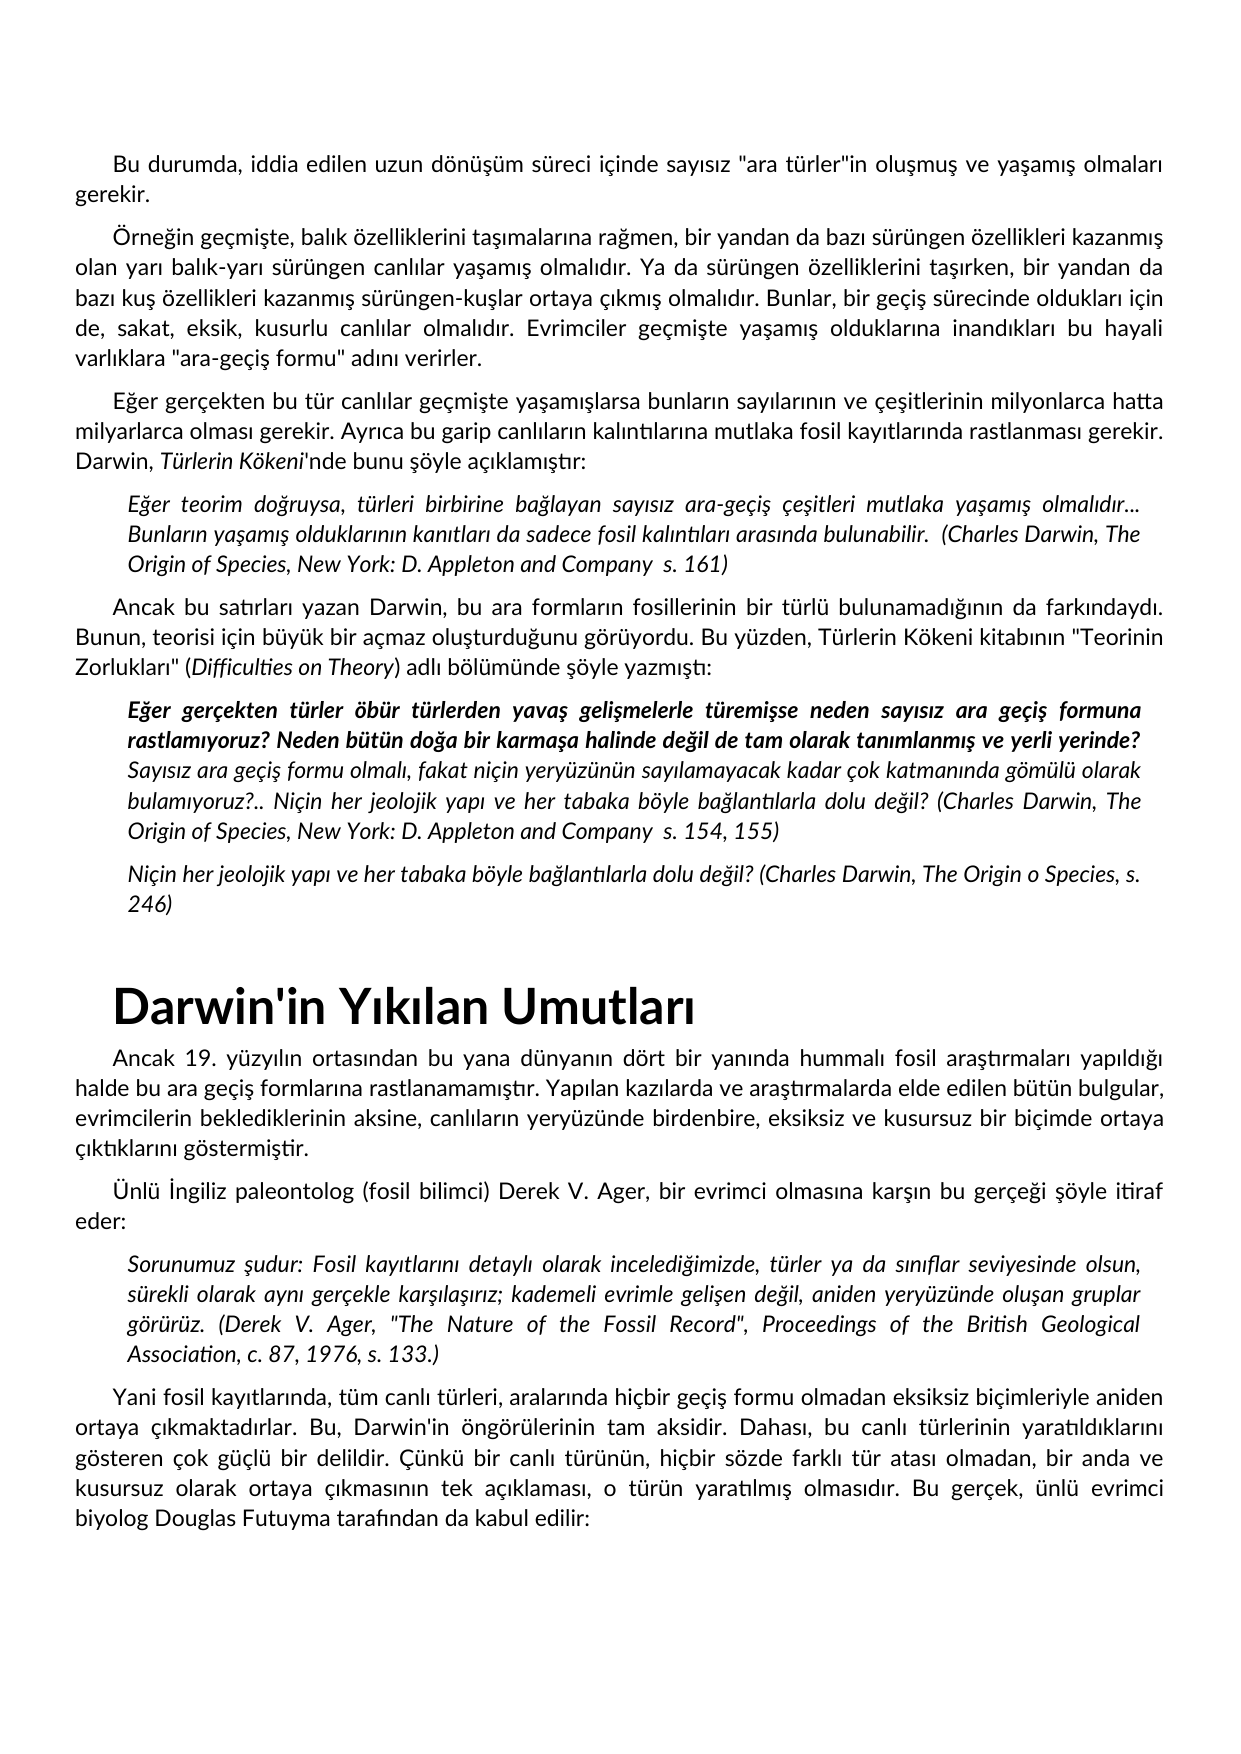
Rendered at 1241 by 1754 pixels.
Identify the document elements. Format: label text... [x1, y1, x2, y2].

text Ancak bu satırları yazan Darwin, bu ara formların fosillerinin bir türlü bulunamadığının da farkındaydı. Bunun, teorisi için büyük bir açmaz oluşturduğunu görüyordu. Bu yüzden, Türlerin Kökeni kitabının "Teorinin Zorlukları" (Difficulties on Theory) adlı bölümünde şöyle yazmıştı: [75, 593, 1165, 681]
subtitle Darwin'in Yıkılan Umutları [112, 975, 1165, 1035]
text Eğer teorim doğruysa, türleri birbirine bağlayan sayısız ara-geçiş çeşitleri mutlaka yaşamış olmalıdır... Bunların yaşamış olduklarının kanıtları da sadece fosil kalıntıları arasında bulunabilir. (Charles Darwin, The Origin of Species, New York: D. Appleton and Company s. 161) [127, 489, 1143, 577]
text Niçin her jeolojik yapı ve her tabaka böyle bağlantılarla dolu değil? (Charles Darwin, The Origin o Species, s. 246) [127, 859, 1143, 917]
text Bu durumda, iddia edilen uzun dönüşüm süreci içinde sayısız "ara türler"in oluşmuş ve yaşamış olmaları gerekir. [75, 150, 1165, 208]
text Ancak 19. yüzyılın ortasından bu yana dünyanın dört bir yanında hummalı fosil araştırmaları yapıldığı halde bu ara geçiş formlarına rastlanamamıştır. Yapılan kazılarda ve araştırmalarda elde edilen bütün bulgular, evrimcilerin beklediklerinin aksine, canlıların yeryüzünde birdenbire, eksiksiz ve kusursuz bir biçimde ortaya çıktıklarını göstermiştir. [75, 1043, 1165, 1161]
text Eğer gerçekten bu tür canlılar geçmişte yaşamışlarsa bunların sayılarının ve çeşitlerinin milyonlarca hatta milyarlarca olması gerekir. Ayrıca bu garip canlıların kalıntılarına mutlaka fosil kayıtlarında rastlanması gerekir. Darwin, Türlerin Kökeni'nde bunu şöyle açıklamıştır: [75, 386, 1165, 474]
text Sorunumuz şudur: Fosil kayıtlarını detaylı olarak incelediğimizde, türler ya da sınıflar seviyesinde olsun, sürekli olarak aynı gerçekle karşılaşırız; kademeli evrimle gelişen değil, aniden yeryüzünde oluşan gruplar görürüz. (Derek V. Ager, "The Nature of the Fossil Record", Proceedings of the British Geological Association, c. 87, 1976, s. 133.) [127, 1249, 1143, 1368]
text Örneğin geçmişte, balık özelliklerini taşımalarına rağmen, bir yandan da bazı sürüngen özellikleri kazanmış olan yarı balık-yarı sürüngen canlılar yaşamış olmalıdır. Ya da sürüngen özelliklerini taşırken, bir yandan da bazı kuş özellikleri kazanmış sürüngen-kuşlar ortaya çıkmış olmalıdır. Bunlar, bir geçiş sürecinde oldukları için de, sakat, eksik, kusurlu canlılar olmalıdır. Evrimciler geçmişte yaşamış olduklarına inandıkları bu hayali varlıklara "ara-geçiş formu" adını verirler. [75, 223, 1165, 371]
text Yani fosil kayıtlarında, tüm canlı türleri, aralarında hiçbir geçiş formu olmadan eksiksiz biçimleriyle aniden ortaya çıkmaktadırlar. Bu, Darwin'in öngörülerinin tam aksidir. Dahası, bu canlı türlerinin yaratıldıklarını gösteren çok güçlü bir delildir. Çünkü bir canlı türünün, hiçbir sözde farklı tür atası olmadan, bir anda ve kusursuz olarak ortaya çıkmasının tek açıklaması, o türün yaratılmış olmasıdır. Bu gerçek, ünlü evrimci biyolog Douglas Futuyma tarafından da kabul edilir: [75, 1383, 1165, 1531]
text Ünlü İngiliz paleontolog (fosil bilimci) Derek V. Ager, bir evrimci olmasına karşın bu gerçeği şöyle itiraf eder: [75, 1177, 1165, 1234]
text Eğer gerçekten türler öbür türlerden yavaş gelişmelerle türemişse neden sayısız ara geçiş formuna rastlamıyoruz? Neden bütün doğa bir karmaşa halinde değil de tam olarak tanımlanmış ve yerli yerinde? Sayısız ara geçiş formu olmalı, fakat niçin yeryüzünün sayılamayacak kadar çok katmanında gömülü olarak bulamıyoruz?.. Niçin her jeolojik yapı ve her tabaka böyle bağlantılarla dolu değil? (Charles Darwin, The Origin of Species, New York: D. Appleton and Company s. 154, 155) [127, 696, 1143, 844]
